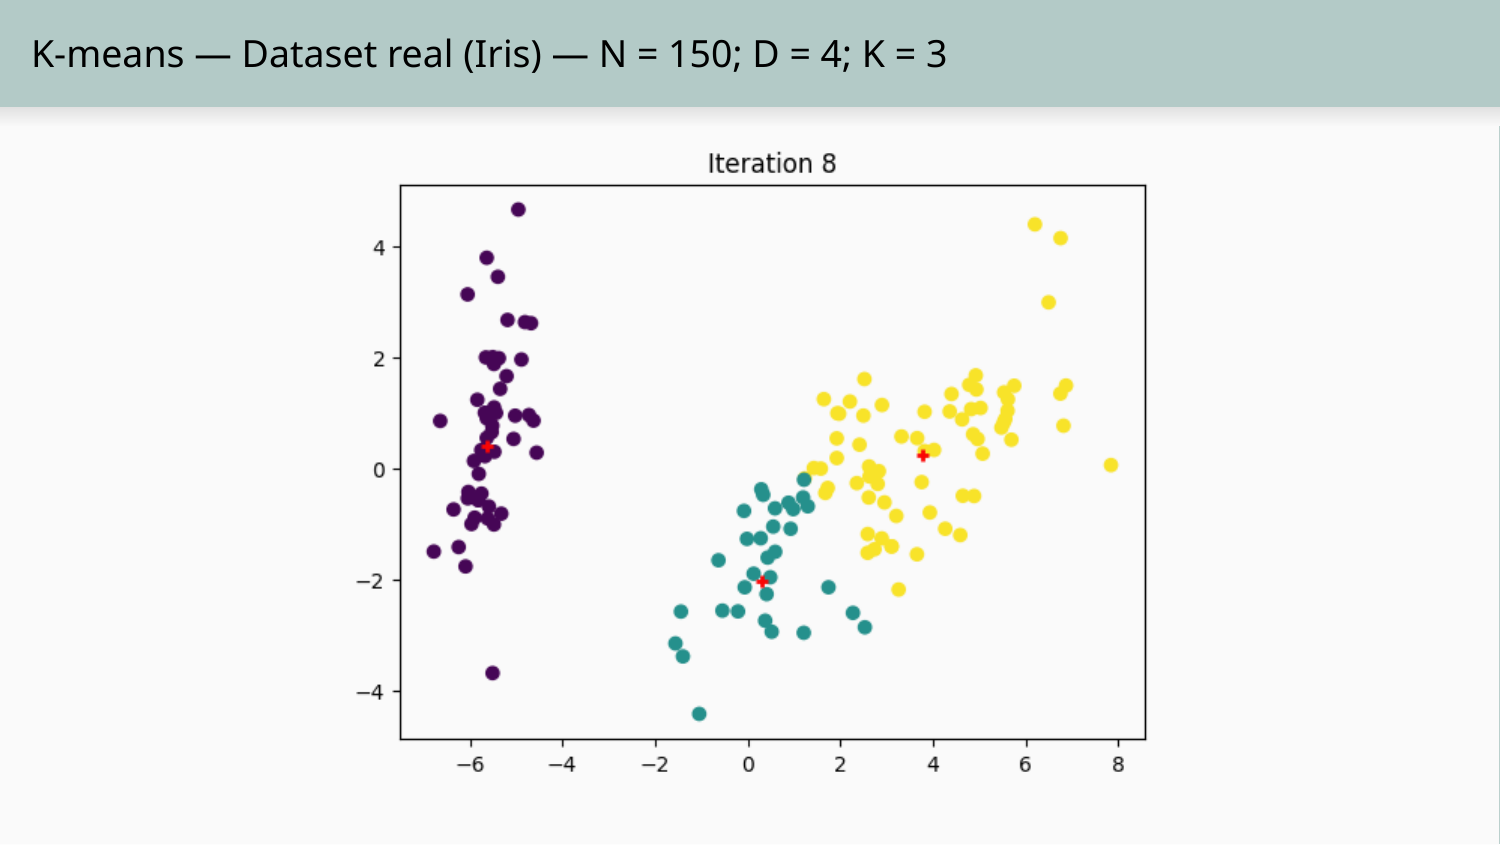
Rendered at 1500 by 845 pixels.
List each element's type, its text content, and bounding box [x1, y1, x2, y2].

picture [340, 137, 1160, 790]
title K-means — Dataset real (Iris) — N = 150; D = 4; K = 3 [16, 2, 1464, 102]
